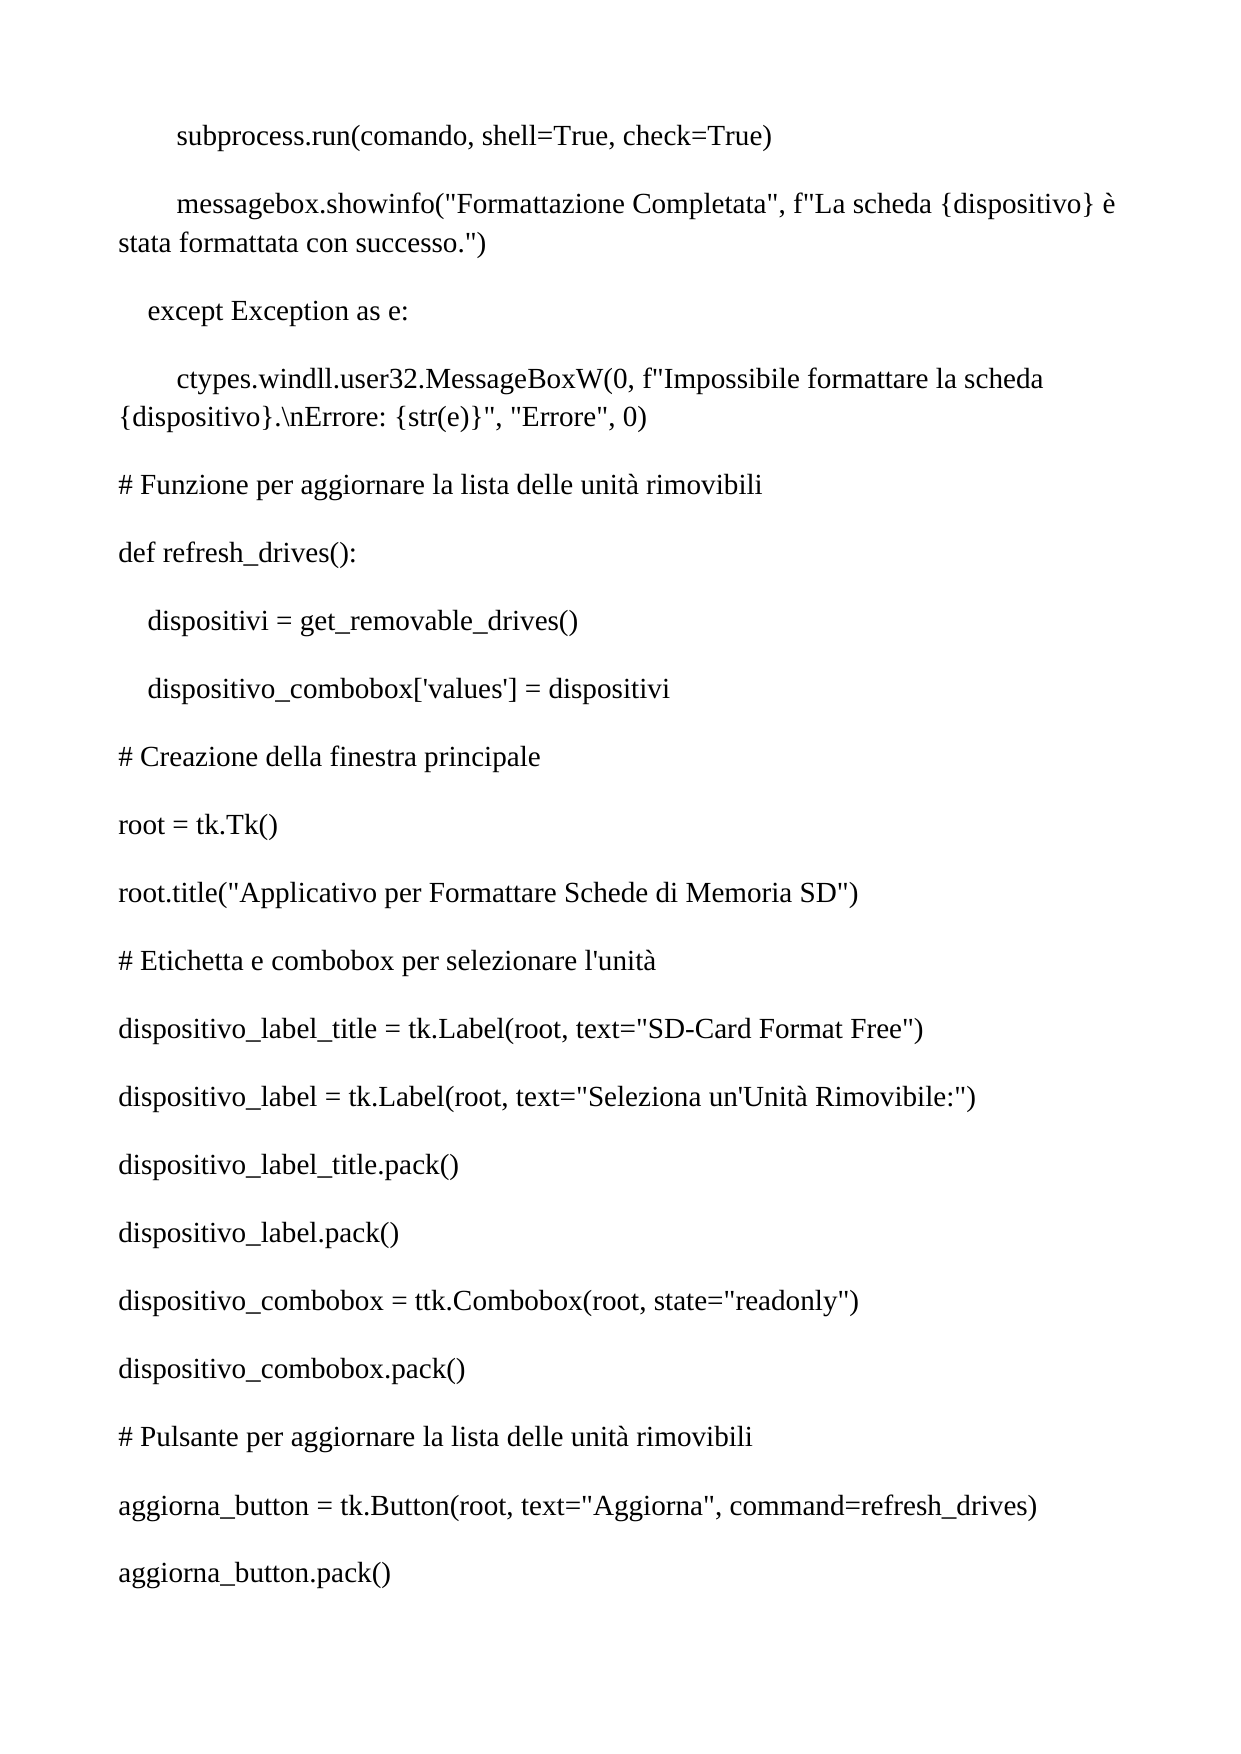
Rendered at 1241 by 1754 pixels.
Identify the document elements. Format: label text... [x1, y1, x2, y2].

text aggiorna_button = tk.Button(root, text="Aggiorna", command=refresh_drives) [118, 1488, 1122, 1521]
text root.title("Applicativo per Formattare Schede di Memoria SD") [118, 875, 1122, 909]
text dispositivo_label_title.pack() [118, 1147, 1122, 1181]
text aggiorna_button.pack() [118, 1556, 1122, 1589]
text messagebox.showinfo("Formattazione Completata", f"La scheda {dispositivo} è stata formattata con successo.") [118, 186, 1122, 258]
text dispositivo_combobox.pack() [118, 1352, 1122, 1385]
text subprocess.run(comando, shell=True, check=True) [118, 118, 1122, 152]
text dispositivo_combobox = ttk.Combobox(root, state="readonly") [118, 1283, 1122, 1317]
text dispositivo_label.pack() [118, 1216, 1122, 1249]
text # Pulsante per aggiornare la lista delle unità rimovibili [118, 1419, 1122, 1453]
text ctypes.windll.user32.MessageBoxW(0, f"Impossibile formattare la scheda {dispositivo}.\nErrore: {str(e)}", "Errore", 0) [118, 361, 1122, 433]
text # Creazione della finestra principale [118, 739, 1122, 773]
text dispositivo_combobox['values'] = dispositivi [118, 671, 1122, 705]
text dispositivo_label = tk.Label(root, text="Seleziona un'Unità Rimovibile:") [118, 1079, 1122, 1113]
text root = tk.Tk() [118, 807, 1122, 841]
text except Exception as e: [118, 293, 1122, 326]
text dispositivi = get_removable_drives() [118, 603, 1122, 637]
text def refresh_drives(): [118, 535, 1122, 569]
text # Etichetta e combobox per selezionare l'unità [118, 943, 1122, 977]
text dispositivo_label_title = tk.Label(root, text="SD-Card Format Free") [118, 1011, 1122, 1045]
text # Funzione per aggiornare la lista delle unità rimovibili [118, 467, 1122, 501]
